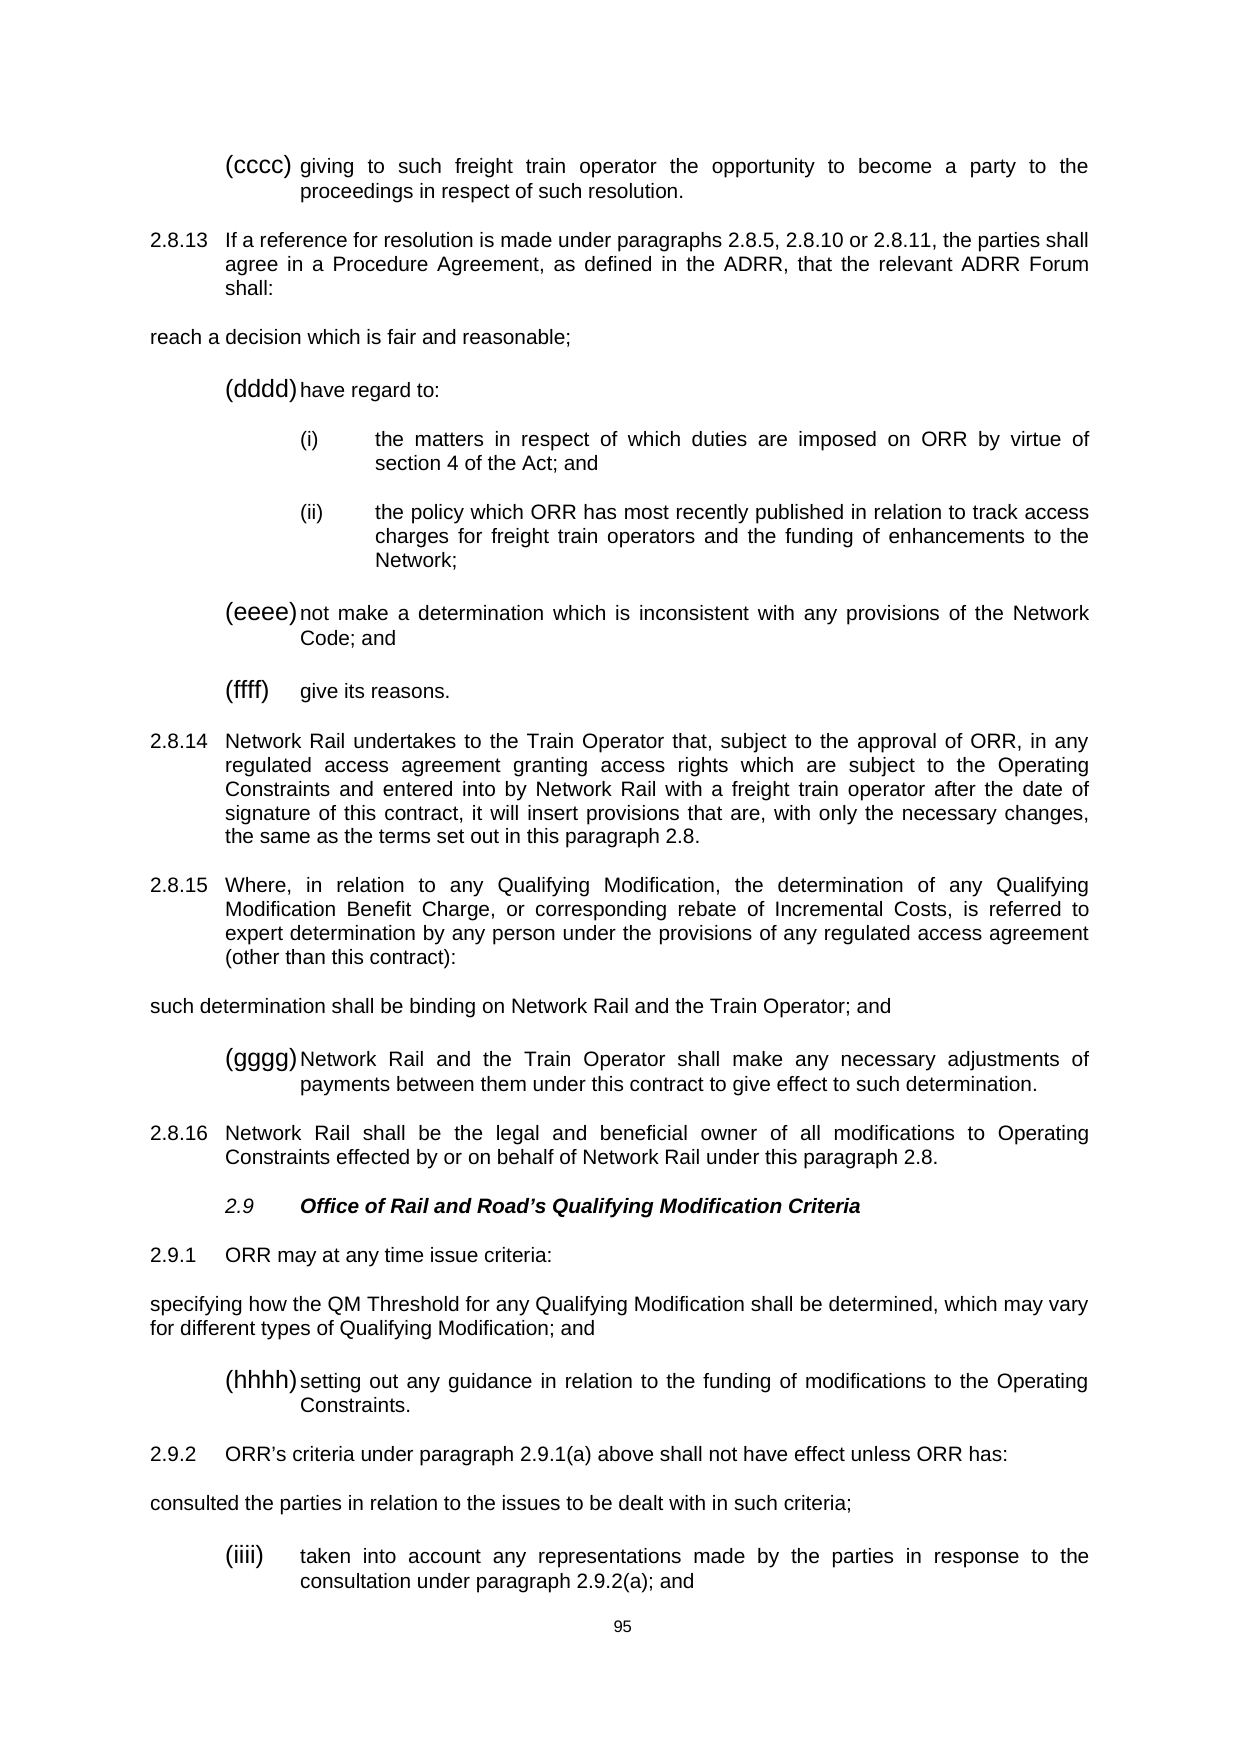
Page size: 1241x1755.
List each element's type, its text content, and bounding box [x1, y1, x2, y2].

subtitle Network Rail and the Train Operator shall make any necessary adjustments of payments between them under this contract to give effect to such determination. [225, 1043, 1090, 1096]
subtitle setting out any guidance in relation to the funding of modifications to the Operating Constraints. [225, 1364, 1090, 1417]
subtitle such determination shall be binding on Network Rail and the Train Operator; and [150, 994, 1090, 1018]
list ORR’s criteria under paragraph 2.9.1(a) above shall not have effect unless ORR has: [150, 1442, 1090, 1466]
subtitle the matters in respect of which duties are imposed on ORR by virtue of section 4 of the Act; and [300, 427, 1090, 475]
subtitle give its reasons. [225, 675, 1090, 703]
list If a reference for resolution is made under paragraphs 2.8.5, 2.8.10 or 2.8.11, the parties shall agree in a Procedure Agreement, as defined in the ADRR, that the relevant ADRR Forum shall: [150, 228, 1090, 299]
list Network Rail shall be the legal and beneficial owner of all modifications to Operating Constraints effected by or on behalf of Network Rail under this paragraph 2.8. [150, 1121, 1090, 1169]
subtitle specifying how the QM Threshold for any Qualifying Modification shall be determined, which may vary for different types of Qualifying Modification; and [150, 1292, 1090, 1339]
subtitle reach a decision which is fair and reasonable; [150, 324, 1090, 348]
subtitle taken into account any representations made by the parties in response to the consultation under paragraph 2.9.2(a); and [225, 1540, 1090, 1593]
subtitle the policy which ORR has most recently published in relation to track access charges for freight train operators and the funding of enhancements to the Network; [300, 500, 1090, 572]
subtitle have regard to: [225, 373, 1090, 402]
list Office of Rail and Road’s Qualifying Modification Criteria [225, 1194, 1090, 1218]
list Where, in relation to any Qualifying Modification, the determination of any Qualifying Modification Benefit Charge, or corresponding rebate of Incremental Costs, is referred to expert determination by any person under the provisions of any regulated access agreement (other than this contract): [150, 873, 1090, 969]
list ORR may at any time issue criteria: [150, 1243, 1090, 1267]
subtitle not make a determination which is inconsistent with any provisions of the Network Code; and [225, 597, 1090, 650]
list Network Rail undertakes to the Train Operator that, subject to the approval of ORR, in any regulated access agreement granting access rights which are subject to the Operating Constraints and entered into by Network Rail with a freight train operator after the date of signature of this contract, it will insert provisions that are, with only the necessary changes, the same as the terms set out in this paragraph 2.8. [150, 728, 1090, 848]
subtitle giving to such freight train operator the opportunity to become a party to the proceedings in respect of such resolution. [225, 150, 1090, 203]
subtitle consulted the parties in relation to the issues to be dealt with in such criteria; [150, 1491, 1090, 1515]
